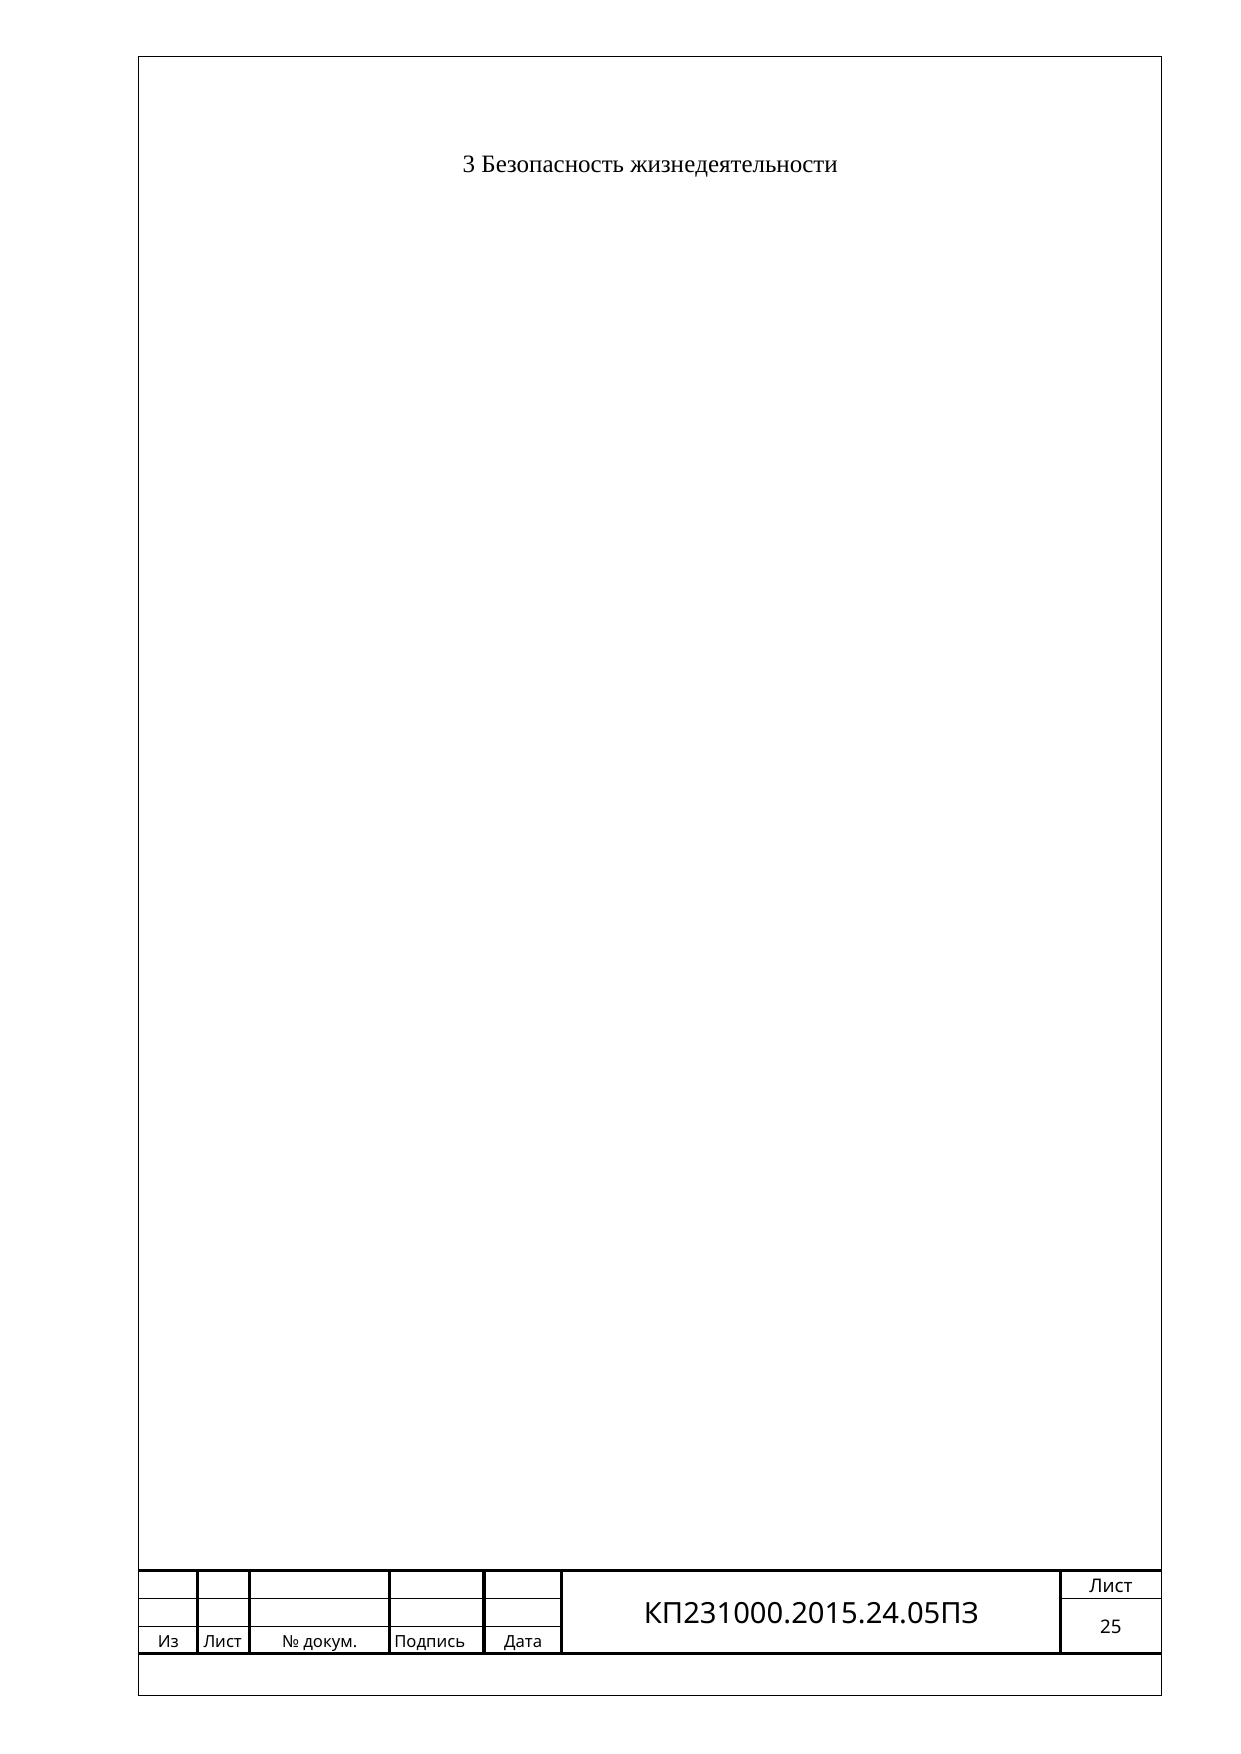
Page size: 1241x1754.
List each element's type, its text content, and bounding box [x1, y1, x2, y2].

subtitle 3 Безопасность жизнедеятельности [168, 149, 1132, 178]
